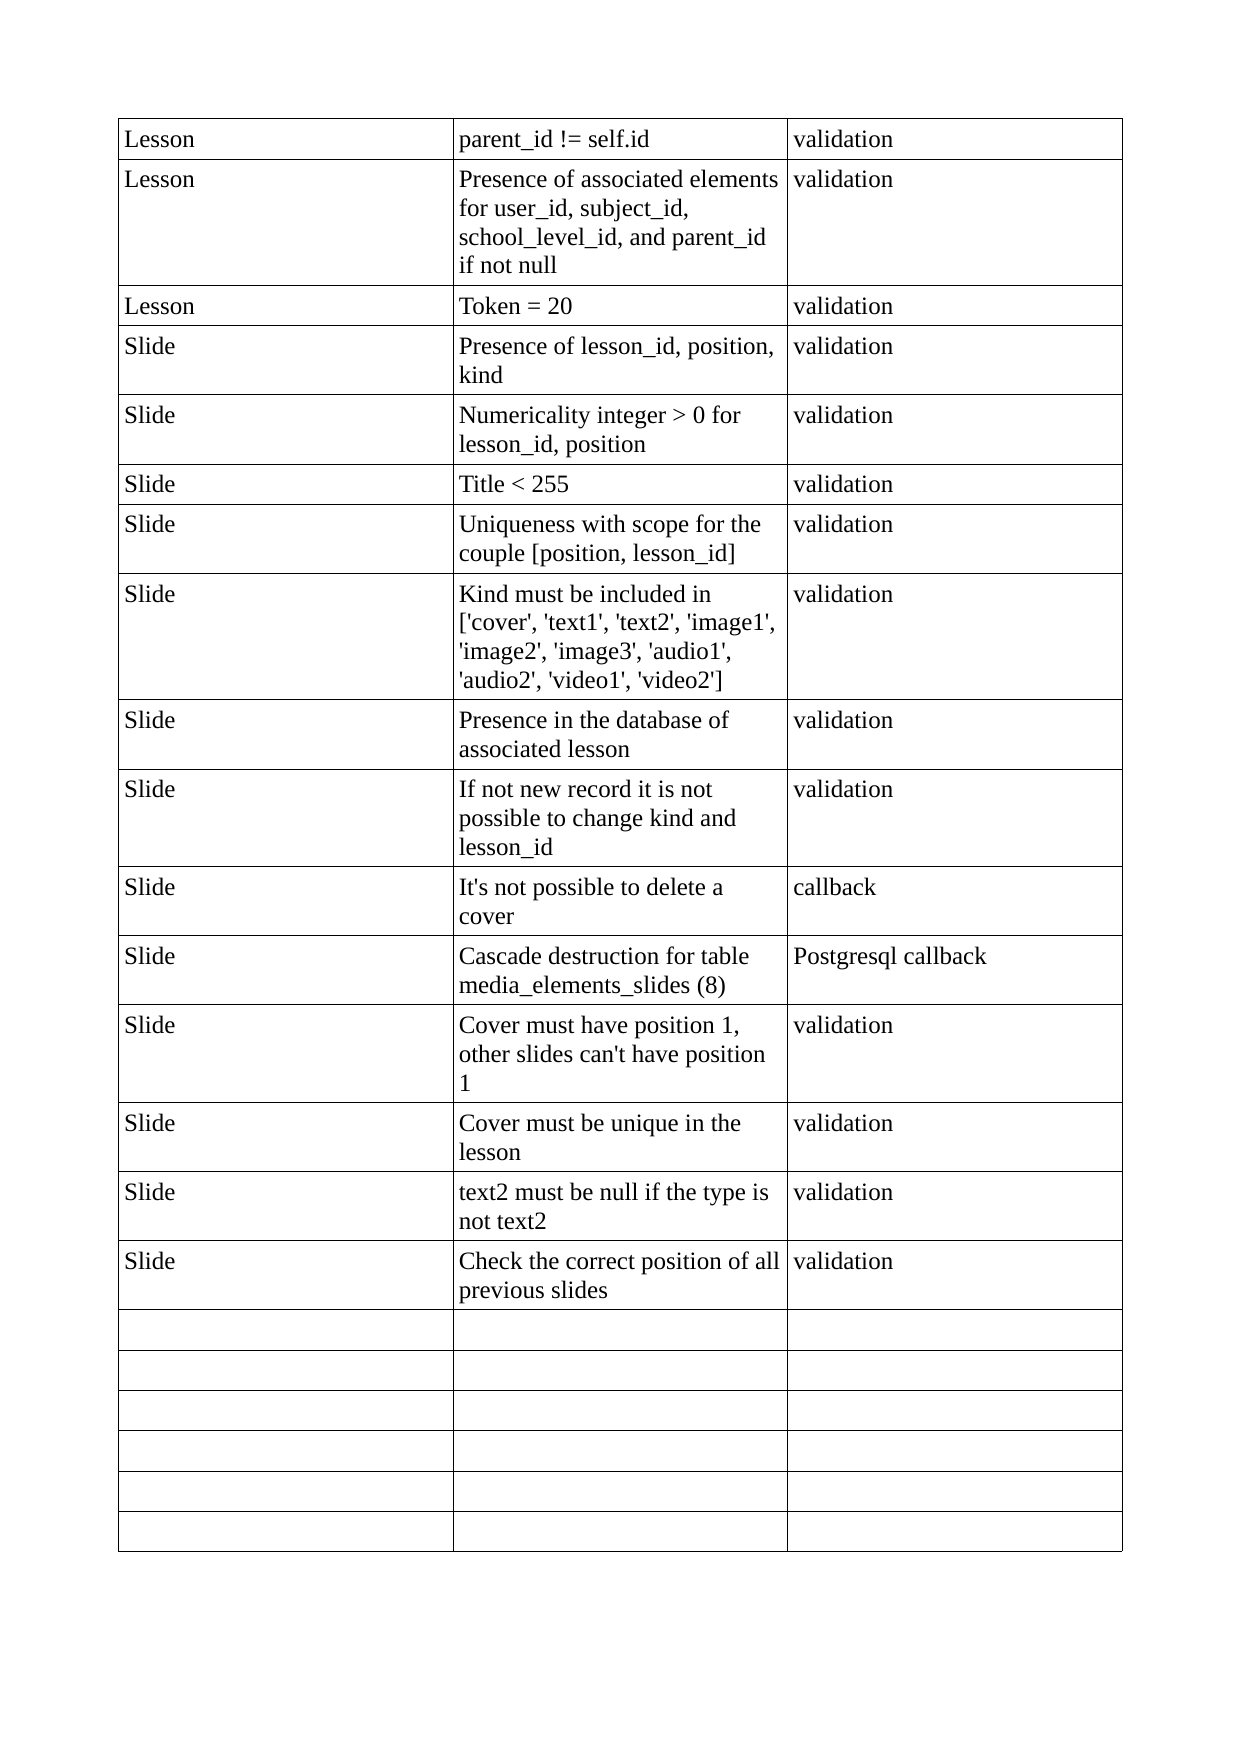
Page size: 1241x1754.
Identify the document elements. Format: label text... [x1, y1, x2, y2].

table_cell Slide [119, 1241, 453, 1309]
table_cell validation [788, 286, 1122, 325]
table_cell validation [788, 465, 1122, 504]
table_cell validation [788, 395, 1122, 463]
table_cell Slide [119, 395, 453, 463]
table_cell validation [788, 1172, 1122, 1240]
table_cell Slide [119, 574, 453, 699]
table_cell [788, 1472, 1122, 1511]
table_cell [119, 1391, 453, 1430]
table_cell validation [788, 1103, 1122, 1171]
table_cell [454, 1512, 787, 1551]
table_cell [119, 1431, 453, 1471]
table_cell Slide [119, 936, 453, 1004]
table_cell [454, 1431, 787, 1471]
table_cell validation [788, 160, 1122, 285]
table_cell Token = 20 [454, 286, 787, 325]
table_cell Lesson [119, 286, 453, 325]
table_cell validation [788, 326, 1122, 394]
table_cell validation [788, 1005, 1122, 1102]
table_cell It's not possible to delete a cover [454, 867, 787, 935]
table_cell Slide [119, 700, 453, 768]
table_cell Title < 255 [454, 465, 787, 504]
table_cell [119, 1351, 453, 1390]
table_cell [454, 1351, 787, 1390]
table_cell validation [788, 119, 1122, 158]
table_cell [788, 1351, 1122, 1390]
table_cell Cascade destruction for table media_elements_slides (8) [454, 936, 787, 1004]
table_cell [788, 1512, 1122, 1551]
table_cell [788, 1431, 1122, 1471]
table_cell Presence of lesson_id, position, kind [454, 326, 787, 394]
table_cell Kind must be included in ['cover', 'text1', 'text2', 'image1', 'image2', 'image3', 'audio1', 'audio2', 'video1', 'video2'] [454, 574, 787, 699]
table_cell Lesson [119, 119, 453, 158]
table_cell Postgresql callback [788, 936, 1122, 1004]
table_cell [454, 1310, 787, 1350]
table_cell text2 must be null if the type is not text2 [454, 1172, 787, 1240]
table_cell parent_id != self.id [454, 119, 787, 158]
table_cell Slide [119, 1005, 453, 1102]
table_cell Slide [119, 867, 453, 935]
table_cell validation [788, 770, 1122, 866]
table_cell Slide [119, 465, 453, 504]
table_cell [119, 1472, 453, 1511]
table_cell Slide [119, 505, 453, 573]
table_cell validation [788, 1241, 1122, 1309]
table_cell validation [788, 700, 1122, 768]
table_cell Slide [119, 1172, 453, 1240]
table_cell callback [788, 867, 1122, 935]
table_cell Lesson [119, 160, 453, 285]
table_cell [119, 1310, 453, 1350]
table_cell Presence in the database of associated lesson [454, 700, 787, 768]
table_cell Presence of associated elements for user_id, subject_id, school_level_id, and parent_id if not null [454, 160, 787, 285]
table_cell Check the correct position of all previous slides [454, 1241, 787, 1309]
table_cell [788, 1310, 1122, 1350]
table_cell If not new record it is not possible to change kind and lesson_id [454, 770, 787, 866]
table_cell [119, 1512, 453, 1551]
table_cell Slide [119, 326, 453, 394]
table_cell Uniqueness with scope for the couple [position, lesson_id] [454, 505, 787, 573]
table_cell [788, 1391, 1122, 1430]
table_cell Slide [119, 770, 453, 866]
table_cell [454, 1391, 787, 1430]
table_cell validation [788, 505, 1122, 573]
table_cell [454, 1472, 787, 1511]
table_cell Cover must be unique in the lesson [454, 1103, 787, 1171]
table_cell Slide [119, 1103, 453, 1171]
table_cell Cover must have position 1, other slides can't have position 1 [454, 1005, 787, 1102]
table_cell Numericality integer > 0 for lesson_id, position [454, 395, 787, 463]
table_cell validation [788, 574, 1122, 699]
